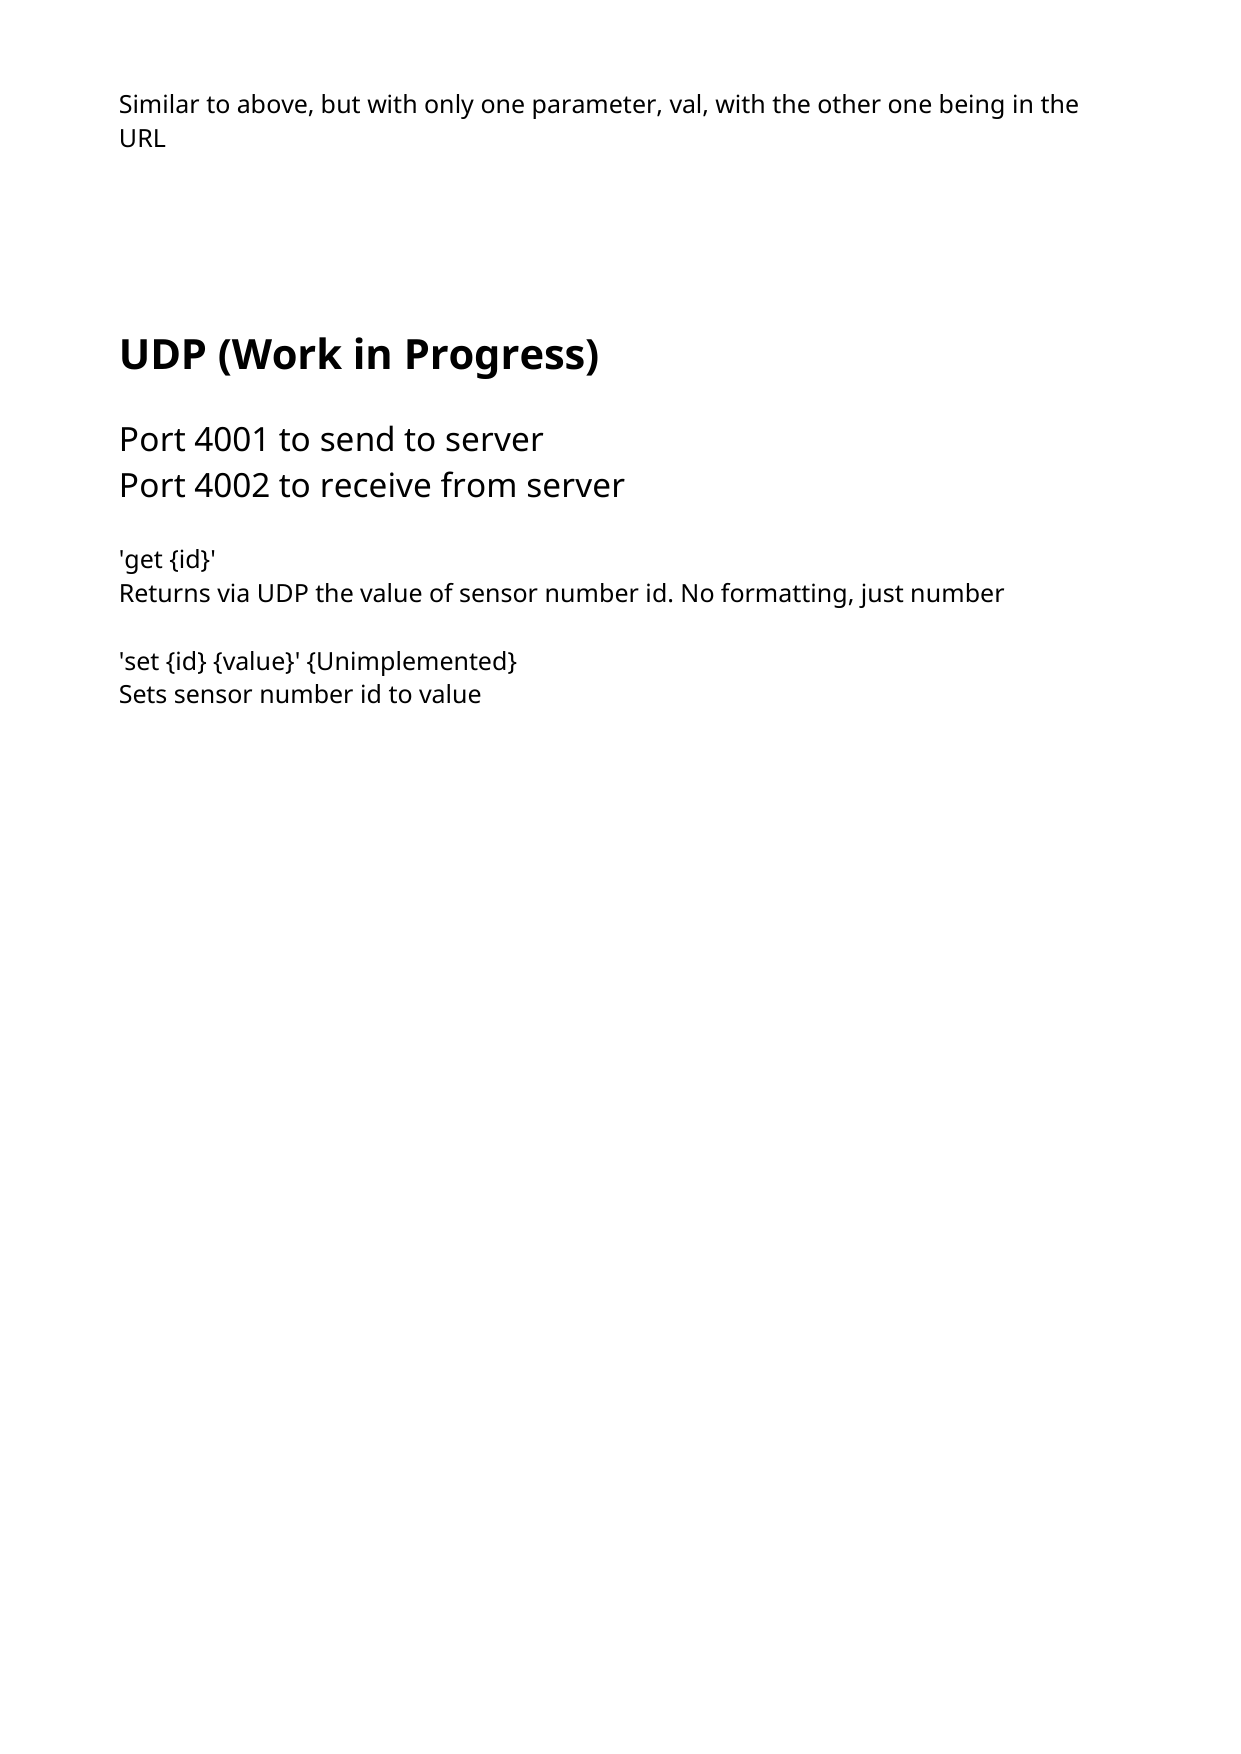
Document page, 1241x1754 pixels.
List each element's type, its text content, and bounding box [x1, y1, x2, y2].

text Port 4002 to receive from server [119, 462, 1121, 508]
text 'get {id}' [119, 542, 1121, 576]
text Port 4001 to send to server [119, 416, 1121, 462]
subtitle UDP (Work in Progress) [119, 325, 1121, 382]
text Returns via UDP the value of sensor number id. No formatting, just number [119, 576, 1121, 609]
text Sets sensor number id to value [119, 677, 1121, 711]
text 'set {id} {value}' {Unimplemented} [119, 643, 1121, 677]
text Similar to above, but with only one parameter, val, with the other one being in the URL [119, 87, 1121, 155]
